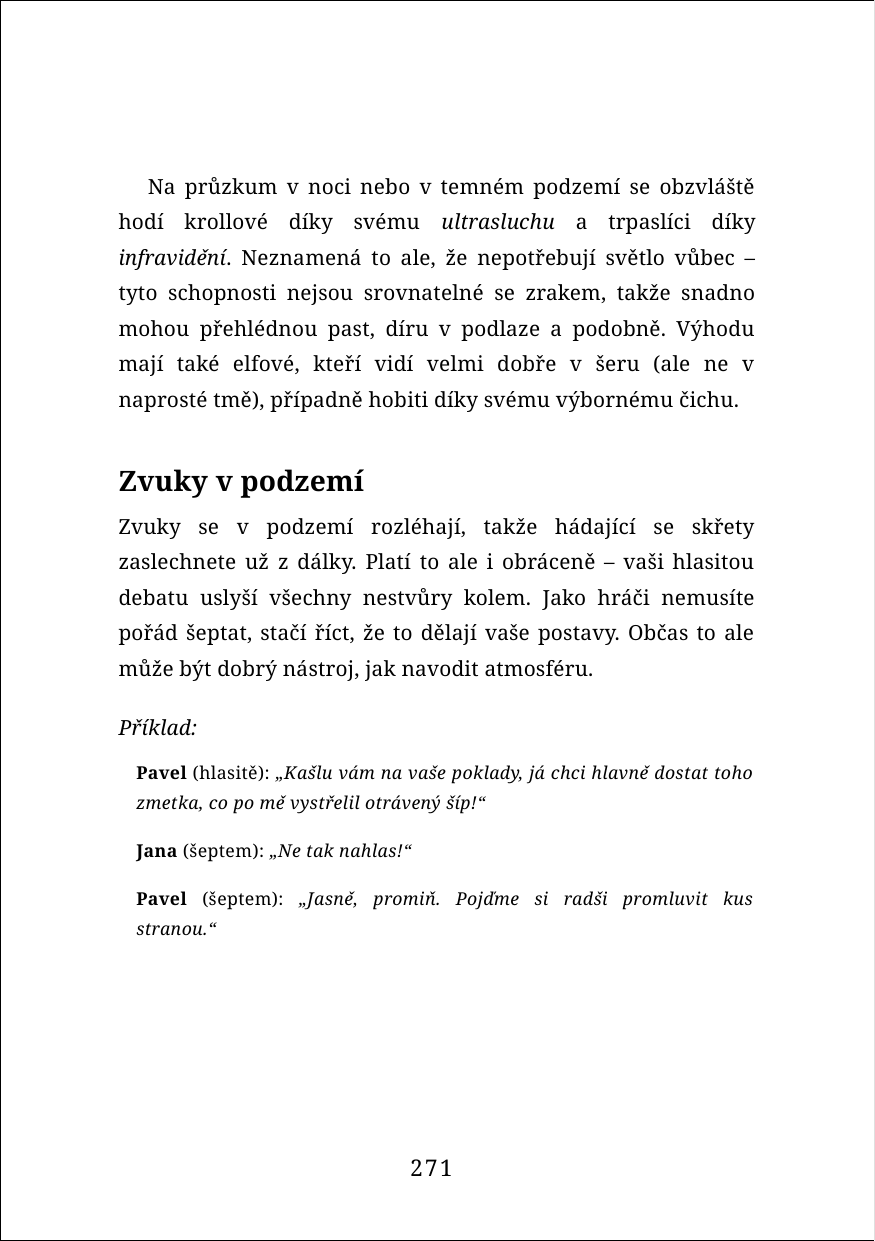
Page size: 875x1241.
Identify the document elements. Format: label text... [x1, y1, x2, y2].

text Zvuky se v podzemí rozléhají, takže hádající se skřety zaslechnete už z dálky. Platí to ale i obráceně – vaši hlasitou debatu uslyší všechny nestvůry kolem. Jako hráči nemusíte pořád šeptat, stačí říct, že to dělají vaše postavy. Občas to ale může být dobrý nástroj, jak navodit atmosféru. [118, 512, 756, 682]
text Pavel (šeptem): „Jasně, promiň. Pojďme si radši promluvit kus stranou.“ [136, 886, 756, 941]
subtitle Zvuky v podzemí [118, 462, 756, 500]
text Příklad: [118, 713, 756, 742]
text Na průzkum v noci nebo v temném podzemí se obzvláště hodí krollové díky svému ultrasluchu a trpaslíci díky infravidění. Neznamená to ale, že nepotřebují světlo vůbec – tyto schopnosti nejsou srovnatelné se zrakem, takže snadno mohou přehlédnou past, díru v podlaze a podobně. Výhodu mají také elfové, kteří vidí velmi dobře v šeru (ale ne v naprosté tmě), případně hobiti díky svému výbornému čichu. [118, 172, 756, 413]
text Pavel (hlasitě): „Kašlu vám na vaše poklady, já chci hlavně dostat toho zmetka, co po mě vystřelil otrávený šíp!“ [136, 760, 756, 815]
text Jana (šeptem): „Ne tak nahlas!“ [136, 838, 756, 863]
